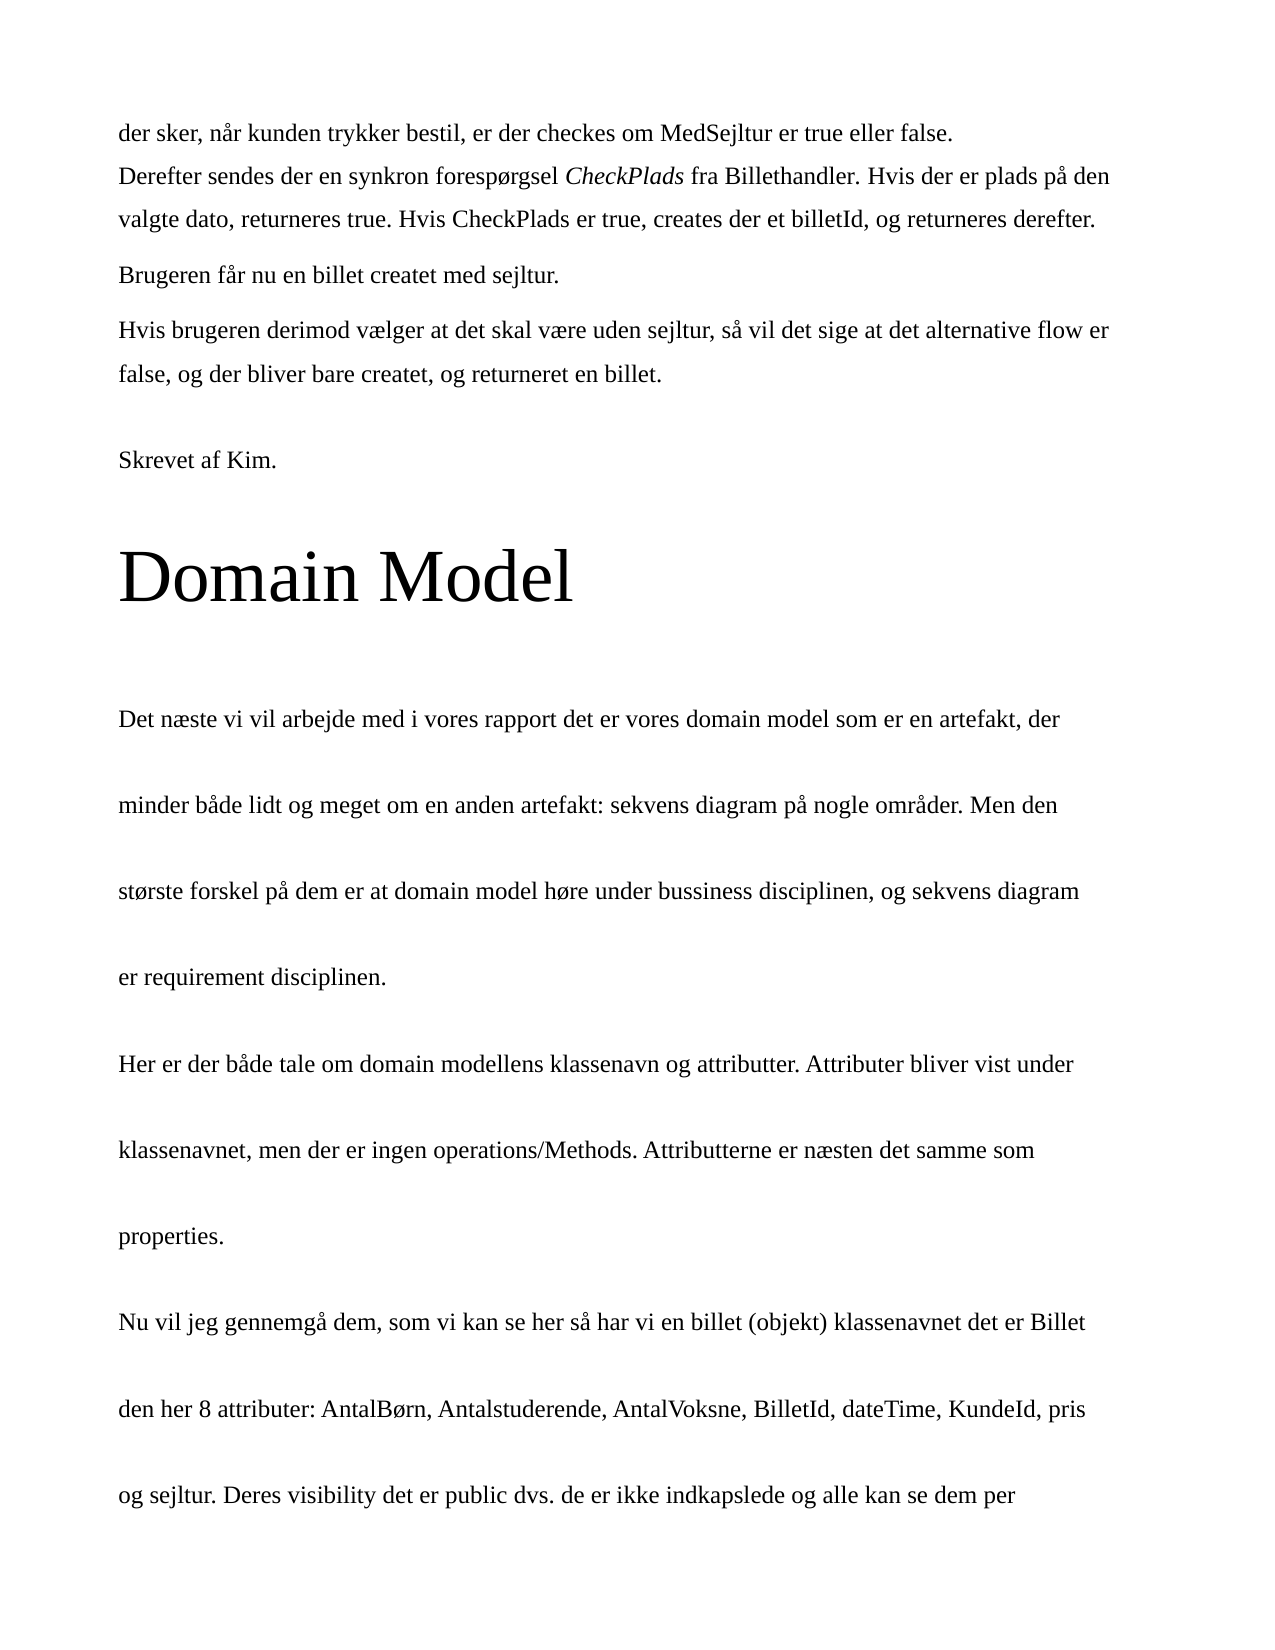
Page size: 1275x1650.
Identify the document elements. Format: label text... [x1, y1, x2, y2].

text minder både lidt og meget om en anden artefakt: sekvens diagram på nogle områder. Men den [118, 790, 1157, 819]
text Her er der både tale om domain modellens klassenavn og attributter. Attributer bliver vist under [118, 1049, 1157, 1077]
text properties. [118, 1221, 1157, 1250]
text Domain Model [118, 531, 1157, 617]
text den her 8 attributer: AntalBørn, Antalstuderende, AntalVoksne, BilletId, dateTime, KundeId, pris [118, 1394, 1157, 1422]
text der sker, når kunden trykker bestil, er der checkes om MedSejltur er true eller false. Derefter sendes der en synkron forespørgsel CheckPlads fra Billethandler. Hvis der er plads på den valgte dato, returneres true. Hvis CheckPlads er true, creates der et billetId, og returneres derefter. [118, 118, 1157, 233]
text og sejltur. Deres visibility det er public dvs. de er ikke indkapslede og alle kan se dem per [118, 1480, 1157, 1509]
text Det næste vi vil arbejde med i vores rapport det er vores domain model som er en artefakt, der [118, 704, 1157, 732]
text Nu vil jeg gennemgå dem, som vi kan se her så har vi en billet (objekt) klassenavnet det er Billet [118, 1307, 1157, 1336]
text Brugeren får nu en billet createt med sejltur. [118, 260, 1157, 289]
text Hvis brugeren derimod vælger at det skal være uden sejltur, så vil det sige at det alternative flow er false, og der bliver bare createt, og returneret en billet. [118, 316, 1157, 387]
text største forskel på dem er at domain model høre under bussiness disciplinen, og sekvens diagram [118, 876, 1157, 905]
text klassenavnet, men der er ingen operations/Methods. Attributterne er næsten det samme som [118, 1135, 1157, 1164]
text Skrevet af Kim. [118, 445, 1157, 474]
text er requirement disciplinen. [118, 962, 1157, 991]
